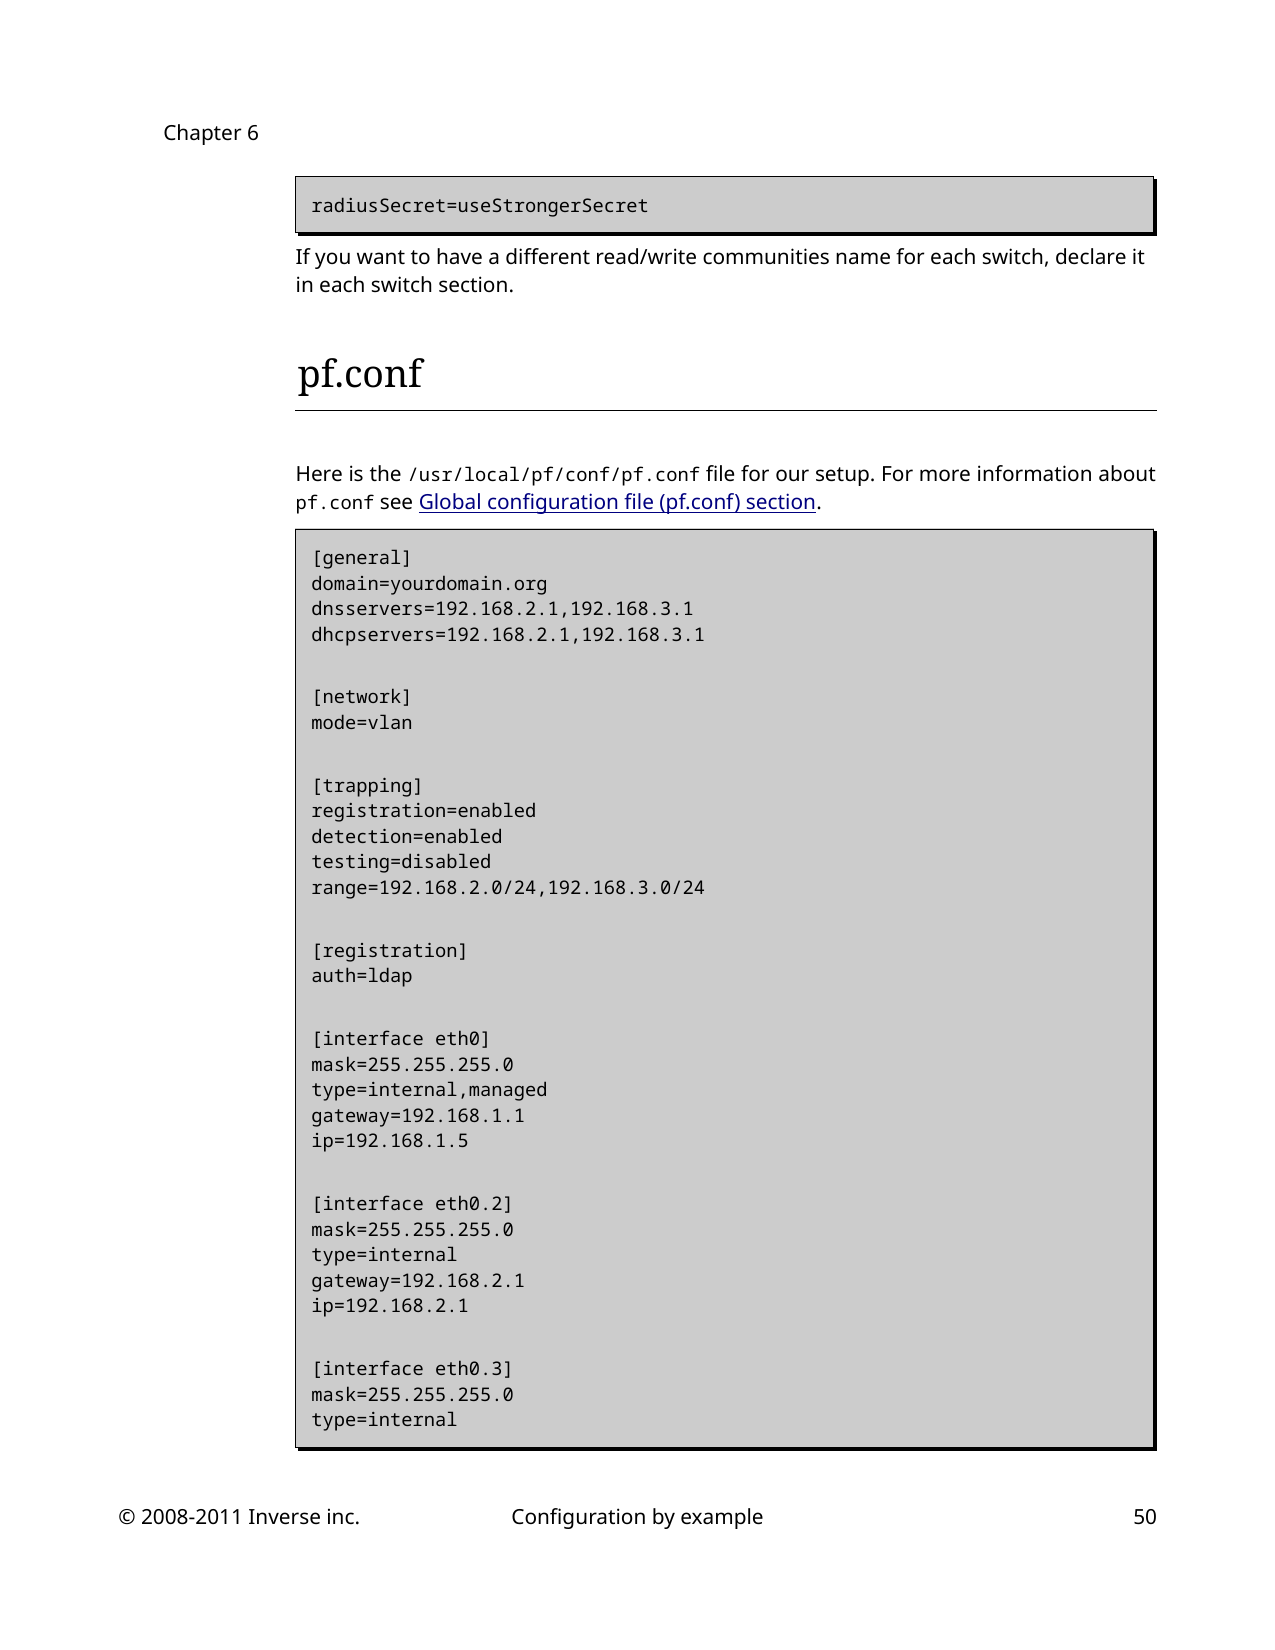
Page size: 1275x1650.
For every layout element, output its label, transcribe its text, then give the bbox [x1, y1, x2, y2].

text [interface eth0.3] mask=255.255.255.0 type=internal [296, 1340, 1153, 1447]
text Here is the /usr/local/pf/conf/pf.conf file for our setup. For more information about pf.conf see Global configuration file (pf.conf) section. [295, 459, 1157, 516]
text [interface eth0.2] mask=255.255.255.0 type=internal gateway=192.168.2.1 ip=192.168.2.1 [296, 1175, 1153, 1308]
text If you want to have a different read/write communities name for each switch, declare it in each switch section. [295, 242, 1157, 299]
text [registration] auth=ldap [296, 921, 1153, 978]
text [network] mode=vlan [296, 668, 1153, 725]
subtitle pf.conf [295, 347, 1157, 410]
text [interface eth0] mask=255.255.255.0 type=internal,managed gateway=192.168.1.1 ip=192.168.1.5 [296, 1010, 1153, 1143]
text [general] domain=yourdomain.org dnsservers=192.168.2.1,192.168.3.1 dhcpservers=192.168.2.1,192.168.3.1 [296, 530, 1153, 636]
text radiusSecret=useStrongerSecret [296, 177, 1153, 232]
text [trapping] registration=enabled detection=enabled testing=disabled range=192.168.2.0/24,192.168.3.0/24 [296, 756, 1153, 890]
